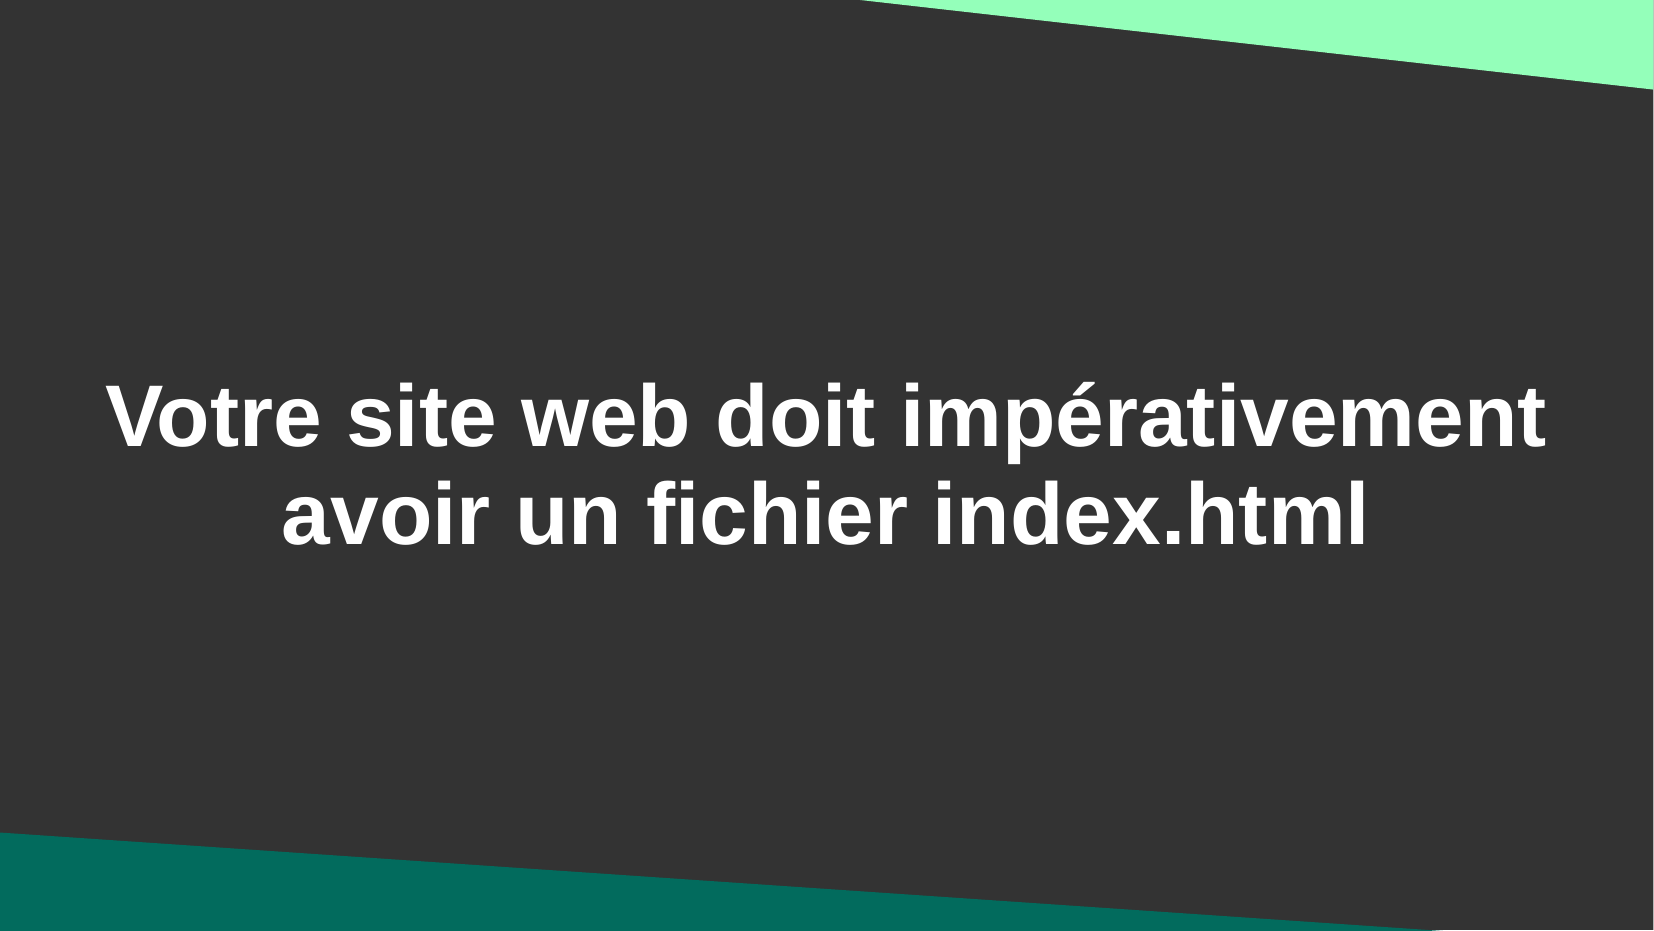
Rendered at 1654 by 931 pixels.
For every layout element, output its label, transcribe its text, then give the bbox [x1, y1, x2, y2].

title Votre site web doit impérativement avoir un fichier index.html [31, 367, 1622, 563]
text_box [860, 0, 1654, 90]
